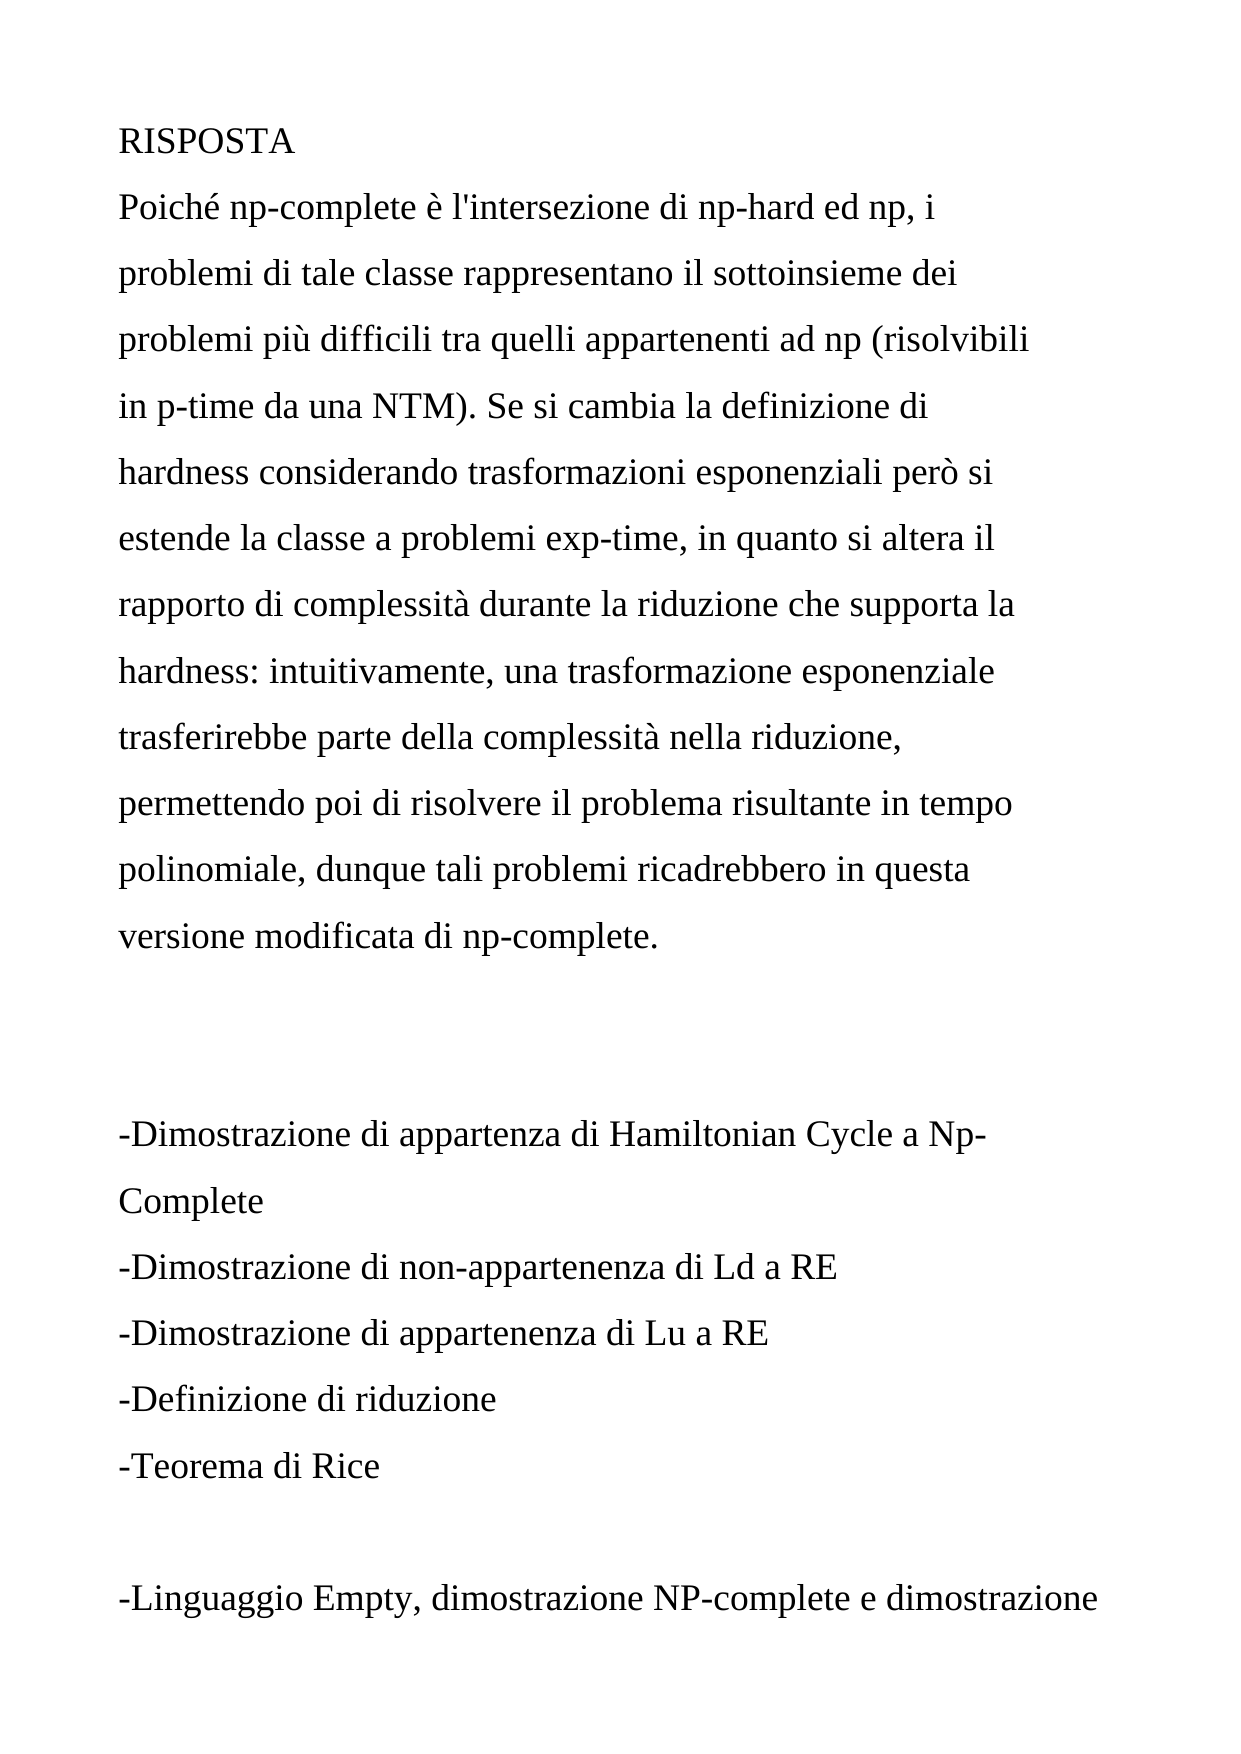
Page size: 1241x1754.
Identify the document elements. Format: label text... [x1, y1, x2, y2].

subtitle -Linguaggio Empty, dimostrazione NP-complete e dimostrazione [118, 1576, 1122, 1619]
subtitle trasferirebbe parte della complessità nella riduzione, [118, 714, 1122, 757]
subtitle -Dimostrazione di appartenenza di Lu a RE [118, 1311, 1122, 1354]
subtitle problemi più difficili tra quelli appartenenti ad np (risolvibili [118, 317, 1122, 360]
subtitle -Teorema di Rice [118, 1443, 1122, 1486]
subtitle estende la classe a problemi exp-time, in quanto si altera il [118, 516, 1122, 559]
subtitle -Definizione di riduzione [118, 1377, 1122, 1420]
subtitle polinomiale, dunque tali problemi ricadrebbero in questa [118, 847, 1122, 890]
subtitle hardness: intuitivamente, una trasformazione esponenziale [118, 648, 1122, 691]
subtitle Complete [118, 1178, 1122, 1221]
subtitle rapporto di complessità durante la riduzione che supporta la [118, 582, 1122, 625]
subtitle in p-time da una NTM). Se si cambia la definizione di [118, 383, 1122, 426]
subtitle versione modificata di np-complete. [118, 913, 1122, 956]
subtitle problemi di tale classe rappresentano il sottoinsieme dei [118, 251, 1122, 294]
subtitle RISPOSTA [118, 118, 1122, 161]
subtitle -Dimostrazione di non-appartenenza di Ld a RE [118, 1244, 1122, 1287]
subtitle -Dimostrazione di appartenza di Hamiltonian Cycle a Np- [118, 1112, 1122, 1155]
subtitle Poiché np-complete è l'intersezione di np-hard ed np, i [118, 184, 1122, 227]
subtitle permettendo poi di risolvere il problema risultante in tempo [118, 781, 1122, 824]
subtitle hardness considerando trasformazioni esponenziali però si [118, 449, 1122, 492]
